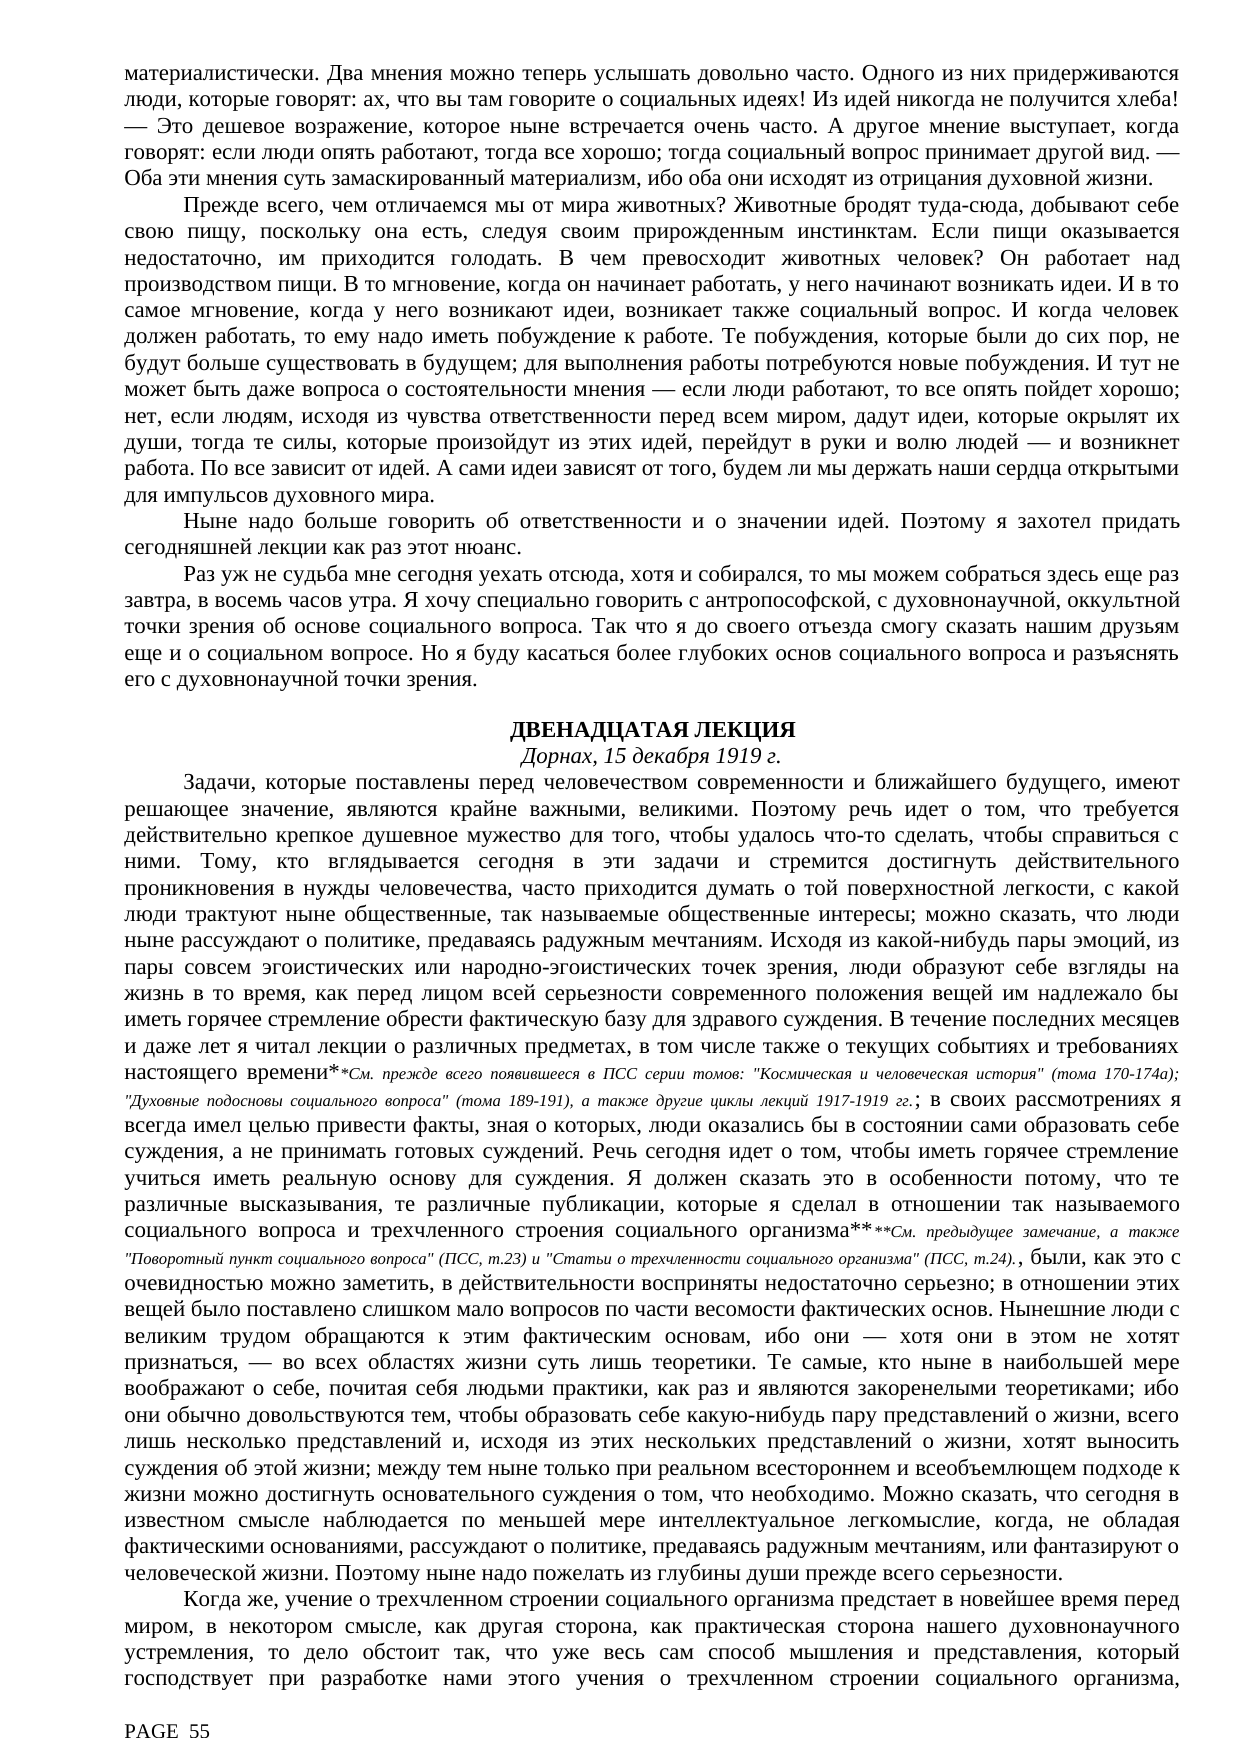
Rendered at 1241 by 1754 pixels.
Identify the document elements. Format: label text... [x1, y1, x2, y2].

text материалистически. Два мнения можно теперь услышать довольно часто. Одного из них придерживаются люди, которые говорят: ах, что вы там говорите о социальных идеях! Из идей никогда не получится хлеба! — Это дешевое возражение, которое ныне встречается очень часто. А другое мнение выступает, когда говорят: если люди опять работают, тогда все хорошо; тогда социальный вопрос принимает другой вид. — Оба эти мнения суть замаскированный материализм, ибо оба они исходят из отрицания духовной жизни. [124, 59, 1181, 191]
text Прежде всего, чем отличаемся мы от мира животных? Животные бродят туда-сюда, добывают себе свою пищу, поскольку она есть, следуя своим прирожденным инстинктам. Если пищи оказывается недостаточно, им приходится голодать. В чем превосходит животных человек? Он работает над производством пищи. В то мгновение, когда он начинает работать, у него начинают возникать идеи. И в то самое мгновение, когда у него возникают идеи, возникает также социальный вопрос. И когда человек должен работать, то ему надо иметь побуждение к работе. Те побуждения, которые были до сих пор, не будут больше существовать в будущем; для выполнения работы потребуются новые побуждения. И тут не может быть даже вопроса о состоятельности мнения — если люди работают, то все опять пойдет хорошо; нет, если людям, исходя из чувства ответственности перед всем миром, дадут идеи, которые окрылят их души, тогда те силы, которые произойдут из этих идей, перейдут в руки и волю людей — и возникнет работа. По все зависит от идей. А сами идеи зависят от того, будем ли мы держать наши сердца открытыми для импульсов духовного мира. [124, 191, 1181, 507]
text Когда же, учение о трехчленном строении социального организма предстает в новейшее время перед миром, в некотором смысле, как другая сторона, как практическая сторона нашего духовнонаучного устремления, то дело обстоит так, что уже весь сам способ мышления и представления, который господствует при разработке нами этого учения о трехчленном строении социального организма, [124, 1585, 1181, 1691]
text Дорнах, 15 декабря 1919 г. [124, 742, 1181, 768]
text Раз уж не судьба мне сегодня уехать отсюда, хотя и собирался, то мы можем собраться здесь еще раз завтра, в восемь часов утра. Я хочу специально говорить с антропософской, с духовнонаучной, оккультной точки зрения об основе социального вопроса. Так что я до своего отъезда смогу сказать нашим друзьям еще и о социальном вопросе. Но я буду касаться более глубоких основ социального вопроса и разъяснять его с духовнонаучной точки зрения. [124, 560, 1181, 692]
text Ныне надо больше говорить об ответственности и о значении идей. Поэтому я захотел придать сегодняшней лекции как раз этот нюанс. [124, 507, 1181, 560]
text Задачи, которые поставлены перед человечеством современности и ближайшего будущего, имеют решающее значение, являются крайне важными, великими. Поэтому речь идет о том, что требуется действительно крепкое душевное мужество для того, чтобы удалось что-то сделать, чтобы справиться с ними. Тому, кто вглядывается сегодня в эти задачи и стремится достигнуть действительного проникновения в нужды человечества, часто приходится думать о той поверхностной легкости, с какой люди трактуют ныне общественные, так называемые общественные интересы; можно сказать, что люди ныне рассуждают о политике, предаваясь радужным мечтаниям. Исходя из какой-нибудь пары эмоций, из пары совсем эгоистических или народно-эгоистических точек зрения, люди образуют себе взгляды на жизнь в то время, как перед лицом всей серьезности современного положения вещей им надлежало бы иметь горячее стремление обрести фактическую базу для здравого суждения. В течение последних месяцев и даже лет я читал лекции о различных предметах, в том числе также о текущих событиях и требованиях настоящего времени**См. прежде всего появившееся в ПСС серии томов: "Космическая и человеческая история" (тома 170-174а); "Духовные подосновы социального вопроса" (тома 189-191), а также другие циклы лекций 1917-1919 гг.; в своих рассмотрениях я всегда имел целью привести факты, зная о которых, люди оказались бы в состоянии сами образовать себе суждения, а не принимать готовых суждений. Речь сегодня идет о том, чтобы иметь горячее стремление учиться иметь реальную основу для суждения. Я должен сказать это в особенности потому, что те различные высказывания, те различные публикации, которые я сделал в отношении так называемого социального вопроса и трехчленного строения социального организма****См. предыдущее замечание, а также "Поворотный пункт социального вопроса" (ПСС, т.23) и "Статьи о трехчленности социального организма" (ПСС, т.24)., были, как это с очевидностью можно заметить, в действительности восприняты недостаточно серьезно; в отношении этих вещей было поставлено слишком мало вопросов по части весомости фактических основ. Нынешние люди с великим трудом обращаются к этим фактическим основам, ибо они — хотя они в этом не хотят признаться, — во всех областях жизни суть лишь теоретики. Те самые, кто ныне в наибольшей мере воображают о себе, почитая себя людьми практики, как раз и являются закоренелыми теоретиками; ибо они обычно довольствуются тем, чтобы образовать себе какую-нибудь пару представлений о жизни, всего лишь несколько представлений и, исходя из этих нескольких представлений о жизни, хотят выносить суждения об этой жизни; между тем ныне только при реальном всестороннем и всеобъемлющем подходе к жизни можно достигнуть основательного суждения о том, что необходимо. Можно сказать, что сегодня в известном смысле наблюдается по меньшей мере интеллектуальное легкомыслие, когда, не обладая фактическими основаниями, рассуждают о политике, предаваясь радужным мечтаниям, или фантазируют о человеческой жизни. Поэтому ныне надо пожелать из глубины души прежде всего серьезности. [124, 768, 1181, 1585]
text ДВЕНАДЦАТАЯ ЛЕКЦИЯ [124, 716, 1181, 742]
